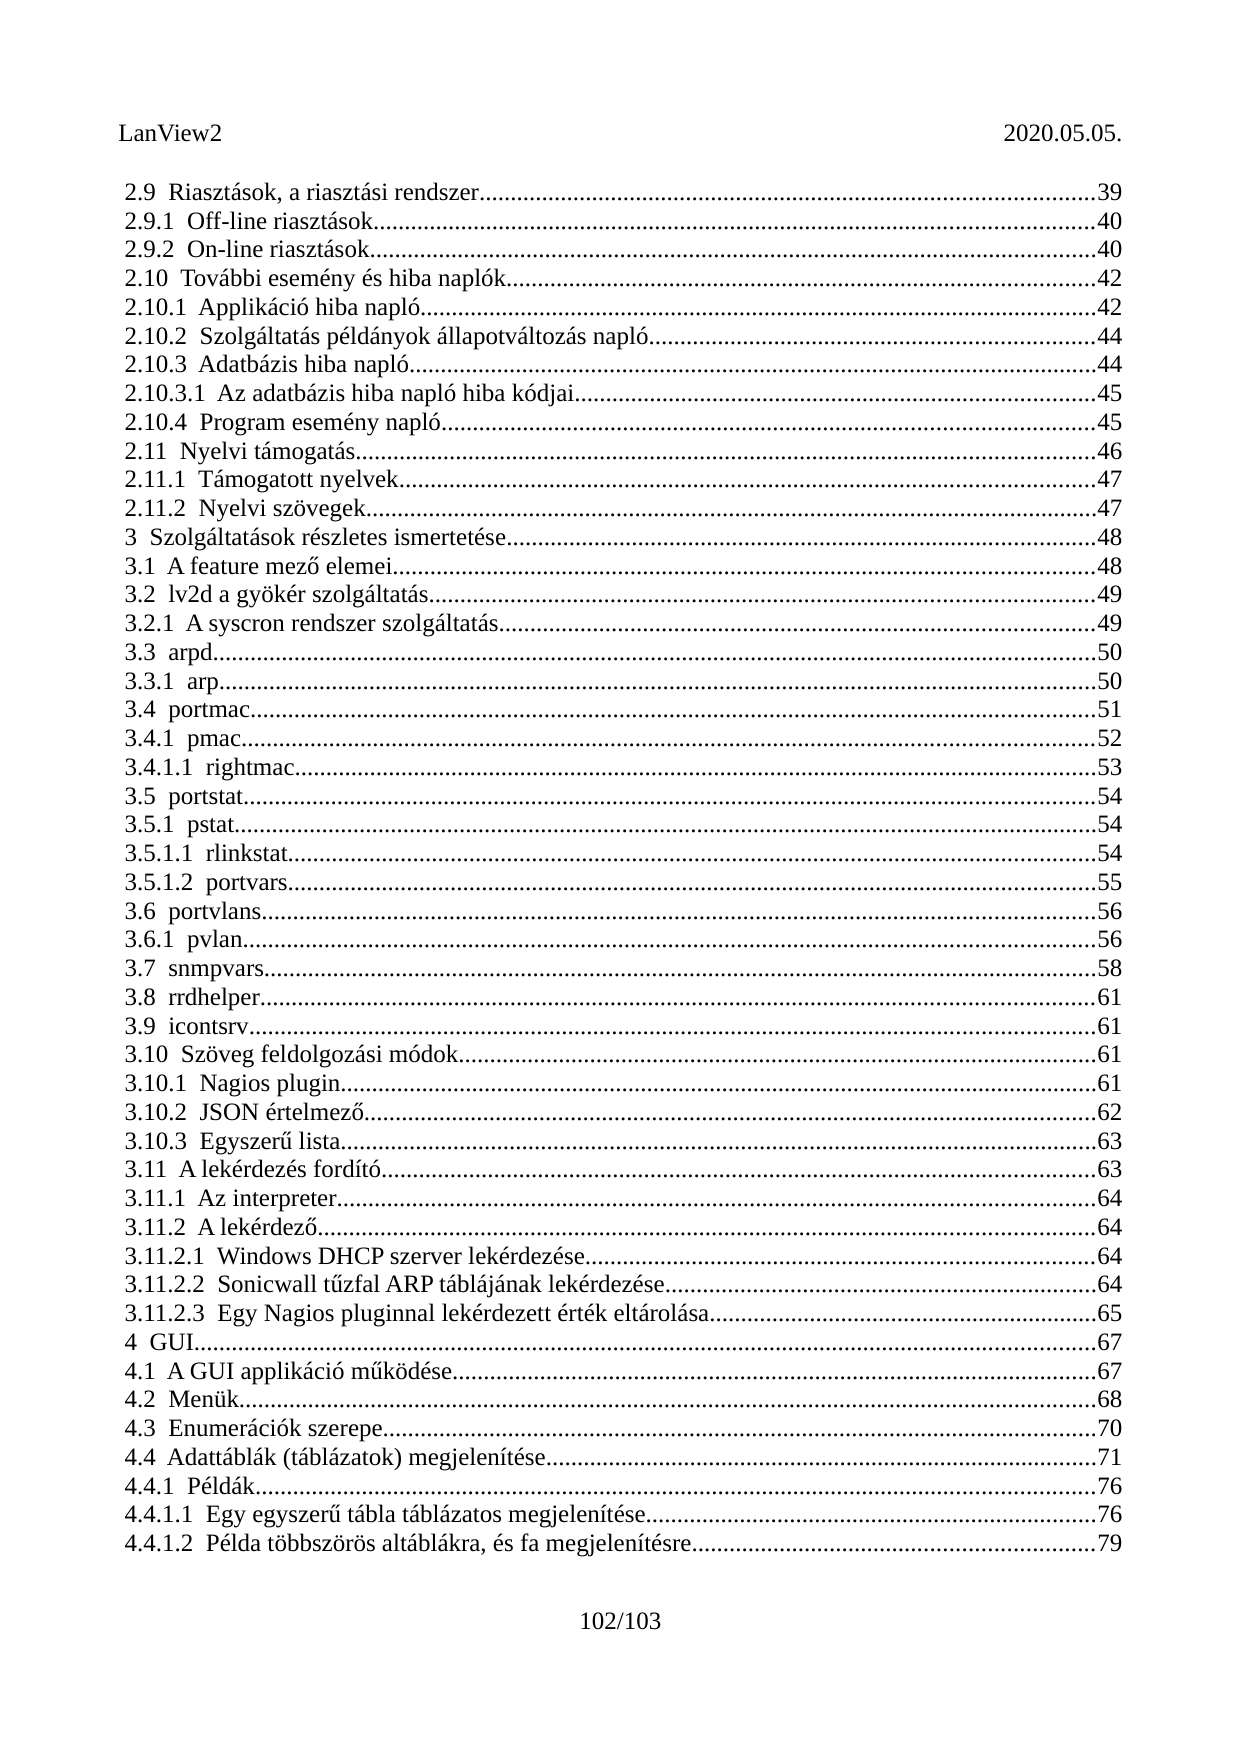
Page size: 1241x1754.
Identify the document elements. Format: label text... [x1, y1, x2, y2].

text 2.9.1 Off-line riasztások 40 [118, 206, 1122, 234]
text 2.10.3.1 Az adatbázis hiba napló hiba kódjai 45 [118, 378, 1122, 407]
text 4.2 Menük 68 [118, 1384, 1122, 1413]
text 3.11.1 Az interpreter 64 [118, 1183, 1122, 1212]
text 3.11.2 A lekérdező 64 [118, 1212, 1122, 1241]
text 3.5.1.1 rlinkstat 54 [118, 838, 1122, 867]
text 3.11.2.3 Egy Nagios pluginnal lekérdezett érték eltárolása 65 [118, 1298, 1122, 1327]
text 3.4 portmac 51 [118, 694, 1122, 723]
text 3.2 lv2d a gyökér szolgáltatás 49 [118, 579, 1122, 608]
text 4 GUI 67 [118, 1327, 1122, 1356]
text 2.10.1 Applikáció hiba napló 42 [118, 292, 1122, 321]
text 3.11.2.1 Windows DHCP szerver lekérdezése 64 [118, 1241, 1122, 1269]
text 4.1 A GUI applikáció működése 67 [118, 1356, 1122, 1384]
text 2.10.2 Szolgáltatás példányok állapotváltozás napló 44 [118, 321, 1122, 349]
text 2.9.2 On-line riasztások 40 [118, 234, 1122, 263]
text 2.11.1 Támogatott nyelvek 47 [118, 464, 1122, 493]
text 3.10.2 JSON értelmező 62 [118, 1097, 1122, 1126]
text 3.8 rrdhelper 61 [118, 982, 1122, 1011]
text 4.4 Adattáblák (táblázatok) megjelenítése 71 [118, 1442, 1122, 1471]
text 2.10.4 Program esemény napló 45 [118, 407, 1122, 436]
text 2.11.2 Nyelvi szövegek 47 [118, 493, 1122, 522]
text 4.4.1.2 Példa többszörös altáblákra, és fa megjelenítésre 79 [118, 1528, 1122, 1557]
text 2.10 További esemény és hiba naplók 42 [118, 263, 1122, 292]
text 3.3 arpd 50 [118, 637, 1122, 666]
text 3.10 Szöveg feldolgozási módok 61 [118, 1039, 1122, 1068]
text 4.3 Enumerációk szerepe 70 [118, 1413, 1122, 1442]
text 3.10.1 Nagios plugin 61 [118, 1068, 1122, 1097]
text 4.4.1.1 Egy egyszerű tábla táblázatos megjelenítése 76 [118, 1499, 1122, 1528]
text 3.4.1 pmac 52 [118, 723, 1122, 752]
text 3.5.1 pstat 54 [118, 809, 1122, 838]
text 3.2.1 A syscron rendszer szolgáltatás 49 [118, 608, 1122, 637]
text 4.4.1 Példák 76 [118, 1471, 1122, 1499]
text 3.3.1 arp 50 [118, 666, 1122, 694]
text 2.9 Riasztások, a riasztási rendszer 39 [118, 177, 1122, 206]
text 3.11.2.2 Sonicwall tűzfal ARP táblájának lekérdezése 64 [118, 1269, 1122, 1298]
text 3 Szolgáltatások részletes ismertetése 48 [118, 522, 1122, 551]
text 2.10.3 Adatbázis hiba napló 44 [118, 349, 1122, 378]
text 2.11 Nyelvi támogatás 46 [118, 436, 1122, 464]
text 3.11 A lekérdezés fordító 63 [118, 1154, 1122, 1183]
text 3.5 portstat 54 [118, 781, 1122, 809]
text 3.1 A feature mező elemei 48 [118, 551, 1122, 579]
text 3.9 icontsrv 61 [118, 1011, 1122, 1039]
text 3.6.1 pvlan 56 [118, 924, 1122, 953]
text 3.4.1.1 rightmac 53 [118, 752, 1122, 781]
text 3.7 snmpvars 58 [118, 953, 1122, 982]
text 3.5.1.2 portvars 55 [118, 867, 1122, 896]
text 3.6 portvlans 56 [118, 896, 1122, 924]
text 3.10.3 Egyszerű lista 63 [118, 1126, 1122, 1154]
